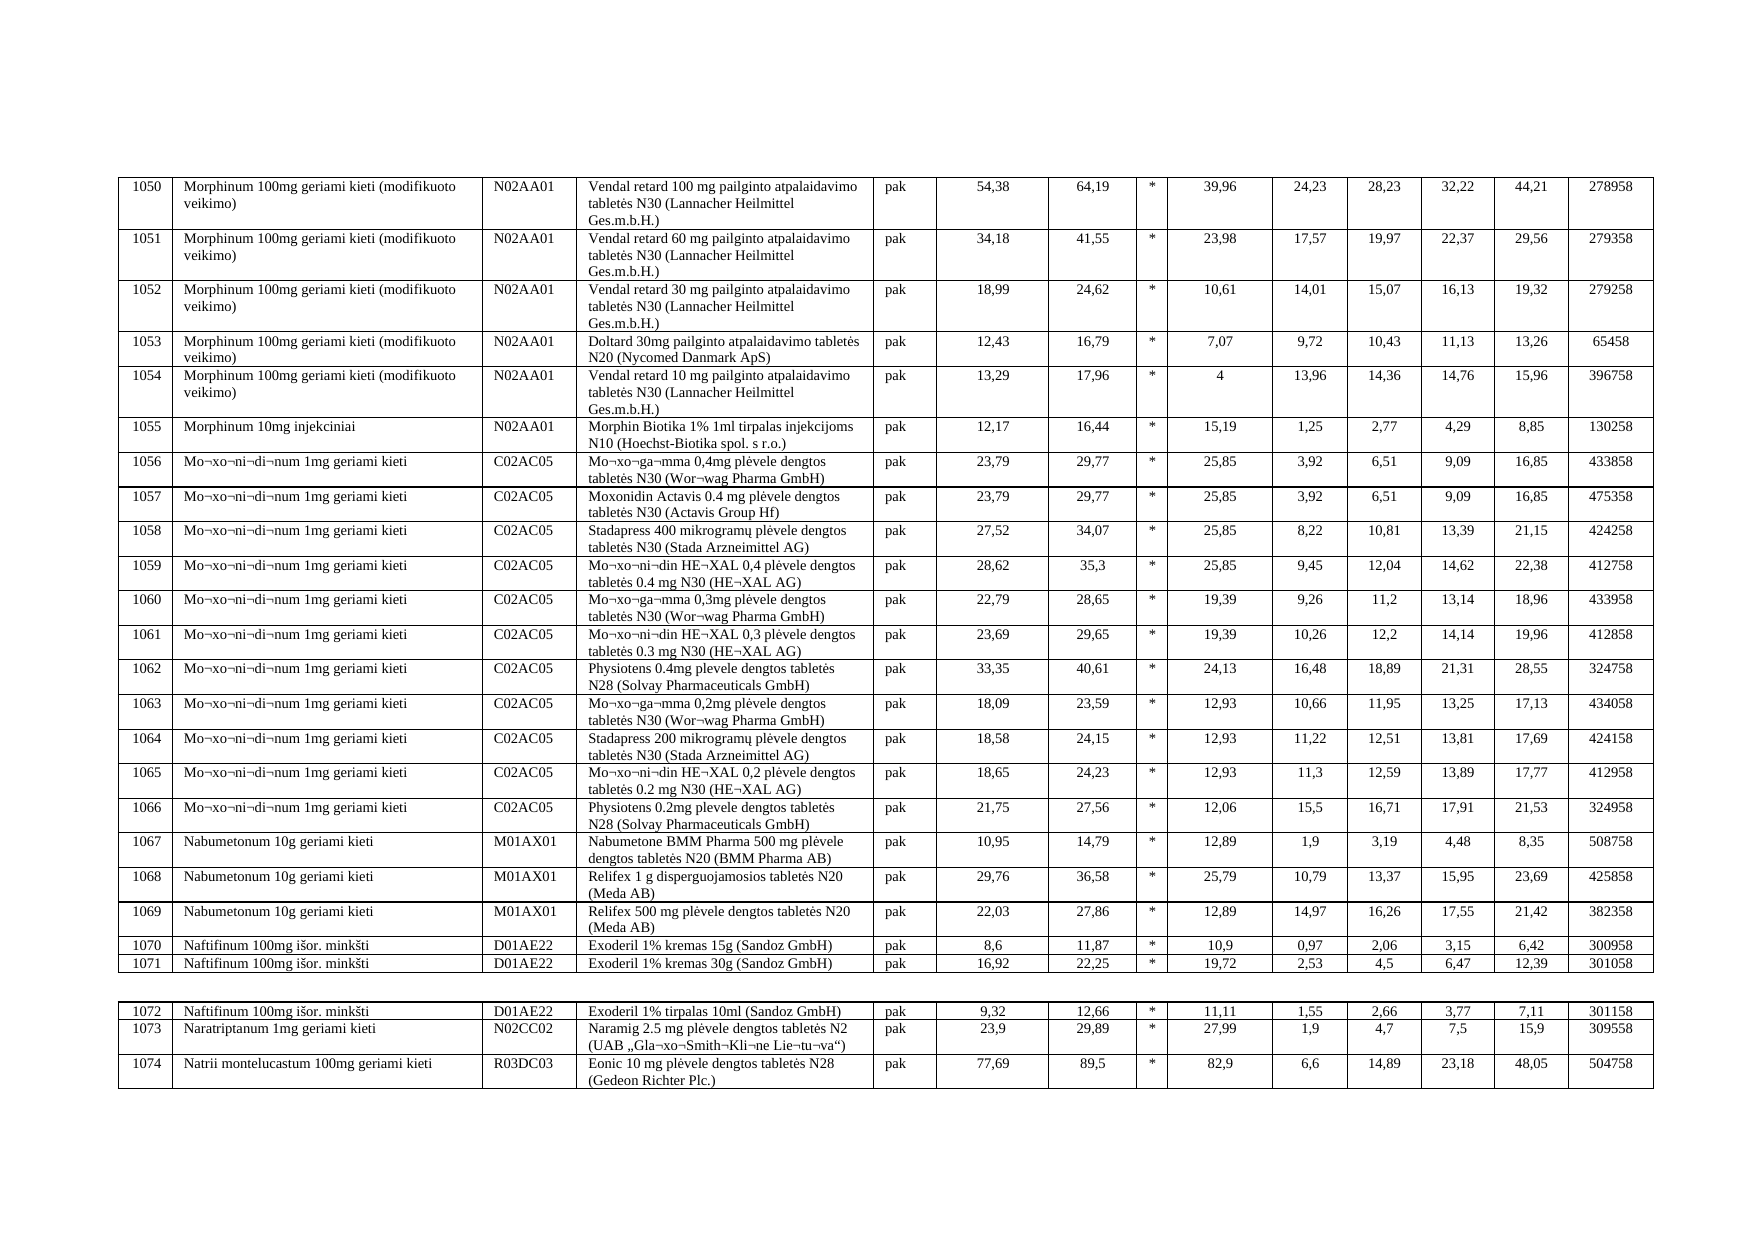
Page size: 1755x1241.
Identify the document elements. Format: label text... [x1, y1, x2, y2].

table_cell 10,26 [1273, 626, 1347, 659]
table_cell 11,95 [1348, 695, 1421, 728]
table_cell * [1137, 367, 1167, 417]
table_cell 16,13 [1422, 281, 1494, 331]
table_cell 21,75 [937, 799, 1048, 832]
table_cell 1070 [119, 937, 172, 954]
table_cell 1050 [119, 178, 172, 228]
table_cell * [1137, 903, 1167, 936]
table_cell 2,77 [1348, 418, 1421, 452]
table_cell 7,5 [1422, 1020, 1494, 1054]
table_cell 13,39 [1422, 522, 1494, 556]
table_cell 27,99 [1168, 1020, 1272, 1054]
table_cell pak [874, 230, 936, 280]
table_cell 17,96 [1049, 367, 1136, 417]
table_header D01AE22 [483, 1003, 576, 1019]
table_cell 29,65 [1049, 626, 1136, 659]
table_cell 24,15 [1049, 730, 1136, 763]
table_cell 19,39 [1168, 626, 1272, 659]
table_cell * [1137, 764, 1167, 798]
table_cell 22,25 [1049, 955, 1136, 972]
table_cell 18,96 [1495, 591, 1568, 625]
table_cell Mo¬xo¬ga¬mma 0,3mg plėvele dengtos tabletės N30 (Wor¬wag Pharma GmbH) [577, 591, 873, 625]
table_cell 433858 [1569, 453, 1653, 486]
table_cell Mo¬xo¬ni¬di¬num 1mg geriami kieti [173, 488, 482, 521]
table_cell 1053 [119, 332, 172, 366]
table_cell 434058 [1569, 695, 1653, 728]
table_cell 24,23 [1273, 178, 1347, 228]
table_cell 17,55 [1422, 903, 1494, 936]
table_cell 324758 [1569, 660, 1653, 694]
table_cell 25,85 [1168, 522, 1272, 556]
table_cell 12,06 [1168, 799, 1272, 832]
table_cell 29,56 [1495, 230, 1568, 280]
table_cell 28,23 [1348, 178, 1421, 228]
table_cell 27,86 [1049, 903, 1136, 936]
table_cell 16,79 [1049, 332, 1136, 366]
table_cell 29,77 [1049, 488, 1136, 521]
table_cell M01AX01 [483, 903, 576, 936]
table_cell 424158 [1569, 730, 1653, 763]
table_cell 12,04 [1348, 557, 1421, 590]
table_cell 6,42 [1495, 937, 1568, 954]
table_cell 77,69 [937, 1055, 1048, 1088]
table_cell 1056 [119, 453, 172, 486]
table_header Exoderil 1% tirpalas 10ml (Sandoz GmbH) [577, 1003, 873, 1019]
table_cell * [1137, 522, 1167, 556]
table_cell 19,32 [1495, 281, 1568, 331]
table_cell pak [874, 332, 936, 366]
table_cell 10,95 [937, 833, 1048, 867]
table_cell 6,51 [1348, 453, 1421, 486]
table_cell 27,52 [937, 522, 1048, 556]
table_cell pak [874, 418, 936, 452]
table_cell Mo¬xo¬ni¬di¬num 1mg geriami kieti [173, 799, 482, 832]
table_cell 504758 [1569, 1055, 1653, 1088]
table_cell 12,93 [1168, 695, 1272, 728]
table_cell Vendal retard 100 mg pailginto atpalaidavimo tabletės N30 (Lannacher Heilmittel Ges.m.b.H.) [577, 178, 873, 228]
table_cell 48,05 [1495, 1055, 1568, 1088]
table_cell C02AC05 [483, 764, 576, 798]
table_cell 14,97 [1273, 903, 1347, 936]
table_cell 1073 [119, 1020, 172, 1054]
table_cell 1,25 [1273, 418, 1347, 452]
table_cell 1069 [119, 903, 172, 936]
table_cell 11,13 [1422, 332, 1494, 366]
table_cell 4,5 [1348, 955, 1421, 972]
table_cell * [1137, 557, 1167, 590]
table_header 3,77 [1422, 1003, 1494, 1019]
table_cell 14,89 [1348, 1055, 1421, 1088]
table_cell C02AC05 [483, 626, 576, 659]
table_cell pak [874, 178, 936, 228]
table_cell Physiotens 0.4mg plevele dengtos tabletės N28 (Solvay Pharmaceuticals GmbH) [577, 660, 873, 694]
table_cell pak [874, 367, 936, 417]
table_cell 12,2 [1348, 626, 1421, 659]
table_header * [1137, 1003, 1167, 1019]
table_cell 22,37 [1422, 230, 1494, 280]
table_cell 14,79 [1049, 833, 1136, 867]
table_cell 1058 [119, 522, 172, 556]
table_cell Morphin Biotika 1% 1ml tirpalas injekcijoms N10 (Hoechst-Biotika spol. s r.o.) [577, 418, 873, 452]
table_cell * [1137, 868, 1167, 901]
table_cell R03DC03 [483, 1055, 576, 1088]
table_cell 17,57 [1273, 230, 1347, 280]
table_cell Physiotens 0.2mg plevele dengtos tabletės N28 (Solvay Pharmaceuticals GmbH) [577, 799, 873, 832]
table_cell 13,37 [1348, 868, 1421, 901]
table_cell * [1137, 1020, 1167, 1054]
table_cell 18,09 [937, 695, 1048, 728]
table_cell 16,44 [1049, 418, 1136, 452]
table_cell Morphinum 100mg geriami kieti (modifikuoto veikimo) [173, 367, 482, 417]
table_cell 12,59 [1348, 764, 1421, 798]
table_cell 300958 [1569, 937, 1653, 954]
table_cell pak [874, 453, 936, 486]
table_cell * [1137, 418, 1167, 452]
table_cell C02AC05 [483, 730, 576, 763]
table_cell Vendal retard 10 mg pailginto atpalaidavimo tabletės N30 (Lannacher Heilmittel Ges.m.b.H.) [577, 367, 873, 417]
table_cell 10,66 [1273, 695, 1347, 728]
table_header 2,66 [1348, 1003, 1421, 1019]
table_cell 34,07 [1049, 522, 1136, 556]
table_cell 3,92 [1273, 453, 1347, 486]
table_cell 13,81 [1422, 730, 1494, 763]
table_cell C02AC05 [483, 591, 576, 625]
table_cell * [1137, 178, 1167, 228]
table_cell 1060 [119, 591, 172, 625]
table_cell 12,39 [1495, 955, 1568, 972]
table_cell pak [874, 660, 936, 694]
table_cell * [1137, 695, 1167, 728]
table_cell 11,22 [1273, 730, 1347, 763]
table_cell 28,55 [1495, 660, 1568, 694]
table_cell * [1137, 660, 1167, 694]
table_cell 10,9 [1168, 937, 1272, 954]
table_cell 0,97 [1273, 937, 1347, 954]
table_cell 1062 [119, 660, 172, 694]
table_cell 22,03 [937, 903, 1048, 936]
table_cell C02AC05 [483, 799, 576, 832]
table_cell Naramig 2.5 mg plėvele dengtos tabletės N2 (UAB „Gla¬xo¬Smith¬Kli¬ne Lie¬tu¬va“) [577, 1020, 873, 1054]
table_cell 2,53 [1273, 955, 1347, 972]
table_cell 15,07 [1348, 281, 1421, 331]
table_cell C02AC05 [483, 660, 576, 694]
table_cell Vendal retard 60 mg pailginto atpalaidavimo tabletės N30 (Lannacher Heilmittel Ges.m.b.H.) [577, 230, 873, 280]
table_cell * [1137, 1055, 1167, 1088]
table_cell 19,39 [1168, 591, 1272, 625]
table_cell 14,14 [1422, 626, 1494, 659]
table_cell 309558 [1569, 1020, 1653, 1054]
table_header Naftifinum 100mg išor. minkšti [173, 1003, 482, 1019]
table_cell pak [874, 903, 936, 936]
table_cell 14,62 [1422, 557, 1494, 590]
table_cell Mo¬xo¬ni¬di¬num 1mg geriami kieti [173, 591, 482, 625]
table_header 1,55 [1273, 1003, 1347, 1019]
table_cell Mo¬xo¬ni¬di¬num 1mg geriami kieti [173, 522, 482, 556]
table_cell 10,81 [1348, 522, 1421, 556]
table_cell M01AX01 [483, 833, 576, 867]
table_cell * [1137, 937, 1167, 954]
table_cell 22,79 [937, 591, 1048, 625]
table_cell pak [874, 955, 936, 972]
table_cell 23,18 [1422, 1055, 1494, 1088]
table_header 1072 [119, 1003, 172, 1019]
table_cell Nabumetonum 10g geriami kieti [173, 868, 482, 901]
table_cell 25,85 [1168, 453, 1272, 486]
table_cell Mo¬xo¬ni¬din HE¬XAL 0,4 plėvele dengtos tabletės 0.4 mg N30 (HE¬XAL AG) [577, 557, 873, 590]
table_cell 1051 [119, 230, 172, 280]
table_cell Mo¬xo¬ni¬di¬num 1mg geriami kieti [173, 660, 482, 694]
table_cell 41,55 [1049, 230, 1136, 280]
table_cell D01AE22 [483, 937, 576, 954]
table_cell 17,77 [1495, 764, 1568, 798]
table_cell 130258 [1569, 418, 1653, 452]
table_cell Nabumetone BMM Pharma 500 mg plėvele dengtos tabletės N20 (BMM Pharma AB) [577, 833, 873, 867]
table_cell Mo¬xo¬ni¬din HE¬XAL 0,2 plėvele dengtos tabletės 0.2 mg N30 (HE¬XAL AG) [577, 764, 873, 798]
table_cell Mo¬xo¬ga¬mma 0,4mg plėvele dengtos tabletės N30 (Wor¬wag Pharma GmbH) [577, 453, 873, 486]
table_cell Morphinum 100mg geriami kieti (modifikuoto veikimo) [173, 332, 482, 366]
table_cell 1074 [119, 1055, 172, 1088]
table_cell 12,89 [1168, 833, 1272, 867]
table_cell Exoderil 1% kremas 30g (Sandoz GmbH) [577, 955, 873, 972]
table_cell 6,47 [1422, 955, 1494, 972]
table_cell 12,17 [937, 418, 1048, 452]
table_cell 16,92 [937, 955, 1048, 972]
table_cell 28,62 [937, 557, 1048, 590]
table_cell 396758 [1569, 367, 1653, 417]
table_cell 24,62 [1049, 281, 1136, 331]
table_cell 13,14 [1422, 591, 1494, 625]
table_cell 10,61 [1168, 281, 1272, 331]
table_cell 1071 [119, 955, 172, 972]
table_cell 6,51 [1348, 488, 1421, 521]
table_cell Mo¬xo¬ni¬di¬num 1mg geriami kieti [173, 764, 482, 798]
table_cell 16,26 [1348, 903, 1421, 936]
table_cell * [1137, 488, 1167, 521]
table_cell pak [874, 937, 936, 954]
table_header 11,11 [1168, 1003, 1272, 1019]
table_cell 17,69 [1495, 730, 1568, 763]
table_cell 27,56 [1049, 799, 1136, 832]
table_cell 15,19 [1168, 418, 1272, 452]
table_cell 22,38 [1495, 557, 1568, 590]
table_cell pak [874, 799, 936, 832]
table_cell N02AA01 [483, 367, 576, 417]
table_cell 24,13 [1168, 660, 1272, 694]
table_cell Mo¬xo¬ni¬di¬num 1mg geriami kieti [173, 730, 482, 763]
table_cell 4,48 [1422, 833, 1494, 867]
table_cell 44,21 [1495, 178, 1568, 228]
table_cell 3,92 [1273, 488, 1347, 521]
table_cell 279258 [1569, 281, 1653, 331]
table_cell 10,79 [1273, 868, 1347, 901]
table_cell Morphinum 100mg geriami kieti (modifikuoto veikimo) [173, 281, 482, 331]
table_cell pak [874, 488, 936, 521]
table_cell pak [874, 868, 936, 901]
table_cell 2,06 [1348, 937, 1421, 954]
table_cell pak [874, 281, 936, 331]
table_cell 1068 [119, 868, 172, 901]
table_cell 1066 [119, 799, 172, 832]
table_cell 14,01 [1273, 281, 1347, 331]
table_cell 1057 [119, 488, 172, 521]
table_cell 1,9 [1273, 1020, 1347, 1054]
table_cell 6,6 [1273, 1055, 1347, 1088]
table_cell Morphinum 100mg geriami kieti (modifikuoto veikimo) [173, 230, 482, 280]
table_cell Mo¬xo¬ga¬mma 0,2mg plėvele dengtos tabletės N30 (Wor¬wag Pharma GmbH) [577, 695, 873, 728]
table_cell C02AC05 [483, 522, 576, 556]
table_header 7,11 [1495, 1003, 1568, 1019]
table_cell 21,31 [1422, 660, 1494, 694]
table_cell 1067 [119, 833, 172, 867]
table_cell M01AX01 [483, 868, 576, 901]
table_cell Vendal retard 30 mg pailginto atpalaidavimo tabletės N30 (Lannacher Heilmittel Ges.m.b.H.) [577, 281, 873, 331]
table_cell 23,59 [1049, 695, 1136, 728]
table_cell 1064 [119, 730, 172, 763]
table_cell 12,93 [1168, 764, 1272, 798]
table_cell 19,97 [1348, 230, 1421, 280]
table_cell 39,96 [1168, 178, 1272, 228]
table_cell 13,25 [1422, 695, 1494, 728]
table_cell 40,61 [1049, 660, 1136, 694]
table_cell 12,43 [937, 332, 1048, 366]
table_cell 7,07 [1168, 332, 1272, 366]
table_cell 16,71 [1348, 799, 1421, 832]
table_cell Mo¬xo¬ni¬di¬num 1mg geriami kieti [173, 453, 482, 486]
table_cell 508758 [1569, 833, 1653, 867]
table_cell 12,89 [1168, 903, 1272, 936]
table_cell pak [874, 1020, 936, 1054]
table_cell 10,43 [1348, 332, 1421, 366]
table_cell 18,89 [1348, 660, 1421, 694]
table_cell 278958 [1569, 178, 1653, 228]
table_cell pak [874, 591, 936, 625]
table_cell * [1137, 453, 1167, 486]
table_cell 33,35 [937, 660, 1048, 694]
table_cell 32,22 [1422, 178, 1494, 228]
table_cell * [1137, 626, 1167, 659]
table_cell Morphinum 10mg injekciniai [173, 418, 482, 452]
table_cell C02AC05 [483, 488, 576, 521]
table_cell 29,76 [937, 868, 1048, 901]
table_cell Morphinum 100mg geriami kieti (modifikuoto veikimo) [173, 178, 482, 228]
table_cell 15,95 [1422, 868, 1494, 901]
table_cell 13,29 [937, 367, 1048, 417]
table_cell 11,87 [1049, 937, 1136, 954]
table_cell 28,65 [1049, 591, 1136, 625]
table_cell Naratriptanum 1mg geriami kieti [173, 1020, 482, 1054]
table_cell pak [874, 522, 936, 556]
table_cell 14,36 [1348, 367, 1421, 417]
table_cell N02AA01 [483, 178, 576, 228]
table_cell 4,29 [1422, 418, 1494, 452]
table_cell pak [874, 557, 936, 590]
table_cell 412858 [1569, 626, 1653, 659]
table_cell 301058 [1569, 955, 1653, 972]
table_cell Relifex 500 mg plėvele dengtos tabletės N20 (Meda AB) [577, 903, 873, 936]
table_cell 4,7 [1348, 1020, 1421, 1054]
table_cell 1061 [119, 626, 172, 659]
table_cell 1,9 [1273, 833, 1347, 867]
table_cell 1065 [119, 764, 172, 798]
table_cell * [1137, 332, 1167, 366]
table_cell * [1137, 955, 1167, 972]
table_cell C02AC05 [483, 695, 576, 728]
table_cell 11,2 [1348, 591, 1421, 625]
table_cell 23,98 [1168, 230, 1272, 280]
table_cell Doltard 30mg pailginto atpalaidavimo tabletės N20 (Nycomed Danmark ApS) [577, 332, 873, 366]
table_cell 1063 [119, 695, 172, 728]
table_cell pak [874, 626, 936, 659]
table_cell 17,91 [1422, 799, 1494, 832]
table_cell 382358 [1569, 903, 1653, 936]
table_header 301158 [1569, 1003, 1653, 1019]
table_cell 82,9 [1168, 1055, 1272, 1088]
table_cell 19,96 [1495, 626, 1568, 659]
table_cell 9,45 [1273, 557, 1347, 590]
table_cell Nabumetonum 10g geriami kieti [173, 903, 482, 936]
table_cell 23,79 [937, 453, 1048, 486]
table_header pak [874, 1003, 936, 1019]
table_cell C02AC05 [483, 453, 576, 486]
table_cell 23,9 [937, 1020, 1048, 1054]
table_cell 15,9 [1495, 1020, 1568, 1054]
table_cell 13,96 [1273, 367, 1347, 417]
table_cell 3,15 [1422, 937, 1494, 954]
table_cell 18,58 [937, 730, 1048, 763]
table_cell 15,5 [1273, 799, 1347, 832]
table_cell 25,79 [1168, 868, 1272, 901]
table_cell 25,85 [1168, 557, 1272, 590]
table_cell 8,35 [1495, 833, 1568, 867]
table_cell N02AA01 [483, 418, 576, 452]
table_cell 13,26 [1495, 332, 1568, 366]
table_cell Stadapress 200 mikrogramų plėvele dengtos tabletės N30 (Stada Arzneimittel AG) [577, 730, 873, 763]
table_cell 1054 [119, 367, 172, 417]
table_cell 89,5 [1049, 1055, 1136, 1088]
table_cell 424258 [1569, 522, 1653, 556]
table_cell 25,85 [1168, 488, 1272, 521]
table_cell 13,89 [1422, 764, 1494, 798]
table_cell * [1137, 230, 1167, 280]
table_cell pak [874, 1055, 936, 1088]
table_cell Mo¬xo¬ni¬di¬num 1mg geriami kieti [173, 695, 482, 728]
table_cell pak [874, 730, 936, 763]
table_cell N02CC02 [483, 1020, 576, 1054]
table_cell 18,99 [937, 281, 1048, 331]
table_cell 36,58 [1049, 868, 1136, 901]
table_cell 9,09 [1422, 453, 1494, 486]
table_cell 1059 [119, 557, 172, 590]
table_cell 412958 [1569, 764, 1653, 798]
table_cell 64,19 [1049, 178, 1136, 228]
table_cell 475358 [1569, 488, 1653, 521]
table_cell 23,79 [937, 488, 1048, 521]
table_cell 9,09 [1422, 488, 1494, 521]
table_cell 21,15 [1495, 522, 1568, 556]
table_cell 15,96 [1495, 367, 1568, 417]
table_cell 19,72 [1168, 955, 1272, 972]
table_cell Mo¬xo¬ni¬di¬num 1mg geriami kieti [173, 626, 482, 659]
table_cell Mo¬xo¬ni¬din HE¬XAL 0,3 plėvele dengtos tabletės 0.3 mg N30 (HE¬XAL AG) [577, 626, 873, 659]
table_cell * [1137, 730, 1167, 763]
table_cell N02AA01 [483, 281, 576, 331]
table_cell 34,18 [937, 230, 1048, 280]
table_cell 8,85 [1495, 418, 1568, 452]
table_cell N02AA01 [483, 332, 576, 366]
table_cell 11,3 [1273, 764, 1347, 798]
table_cell 279358 [1569, 230, 1653, 280]
table_cell 21,42 [1495, 903, 1568, 936]
table_cell Naftifinum 100mg išor. minkšti [173, 937, 482, 954]
table_cell 16,48 [1273, 660, 1347, 694]
table_cell pak [874, 695, 936, 728]
table_header 9,32 [937, 1003, 1048, 1019]
table_cell 1055 [119, 418, 172, 452]
table_cell 23,69 [937, 626, 1048, 659]
table_cell Naftifinum 100mg išor. minkšti [173, 955, 482, 972]
table_cell Mo¬xo¬ni¬di¬num 1mg geriami kieti [173, 557, 482, 590]
table_cell 8,6 [937, 937, 1048, 954]
table_cell 35,3 [1049, 557, 1136, 590]
table_cell 1052 [119, 281, 172, 331]
table_cell 29,89 [1049, 1020, 1136, 1054]
table_cell Natrii montelucastum 100mg geriami kieti [173, 1055, 482, 1088]
table_cell 17,13 [1495, 695, 1568, 728]
table_cell D01AE22 [483, 955, 576, 972]
table_cell 16,85 [1495, 488, 1568, 521]
table_cell 324958 [1569, 799, 1653, 832]
table_cell Eonic 10 mg plėvele dengtos tabletės N28 (Gedeon Richter Plc.) [577, 1055, 873, 1088]
table_cell * [1137, 591, 1167, 625]
table_cell 16,85 [1495, 453, 1568, 486]
table_cell pak [874, 833, 936, 867]
table_cell 12,93 [1168, 730, 1272, 763]
table_cell Stadapress 400 mikrogramų plėvele dengtos tabletės N30 (Stada Arzneimittel AG) [577, 522, 873, 556]
table_cell 21,53 [1495, 799, 1568, 832]
table_cell 412758 [1569, 557, 1653, 590]
table_cell 3,19 [1348, 833, 1421, 867]
table_cell 9,26 [1273, 591, 1347, 625]
table_cell * [1137, 281, 1167, 331]
table_header 12,66 [1049, 1003, 1136, 1019]
table_cell 4 [1168, 367, 1272, 417]
table_cell 433958 [1569, 591, 1653, 625]
table_cell 8,22 [1273, 522, 1347, 556]
table_cell Relifex 1 g disperguojamosios tabletės N20 (Meda AB) [577, 868, 873, 901]
table_cell 12,51 [1348, 730, 1421, 763]
table_cell 9,72 [1273, 332, 1347, 366]
table_cell Exoderil 1% kremas 15g (Sandoz GmbH) [577, 937, 873, 954]
table_cell 29,77 [1049, 453, 1136, 486]
table_cell 24,23 [1049, 764, 1136, 798]
table_cell * [1137, 833, 1167, 867]
table_cell pak [874, 764, 936, 798]
table_cell N02AA01 [483, 230, 576, 280]
table_cell 65458 [1569, 332, 1653, 366]
table_cell 14,76 [1422, 367, 1494, 417]
table_cell 23,69 [1495, 868, 1568, 901]
table_cell C02AC05 [483, 557, 576, 590]
table_cell 18,65 [937, 764, 1048, 798]
table_cell * [1137, 799, 1167, 832]
table_cell 425858 [1569, 868, 1653, 901]
table_cell Nabumetonum 10g geriami kieti [173, 833, 482, 867]
table_cell 54,38 [937, 178, 1048, 228]
table_cell Moxonidin Actavis 0.4 mg plėvele dengtos tabletės N30 (Actavis Group Hf) [577, 488, 873, 521]
